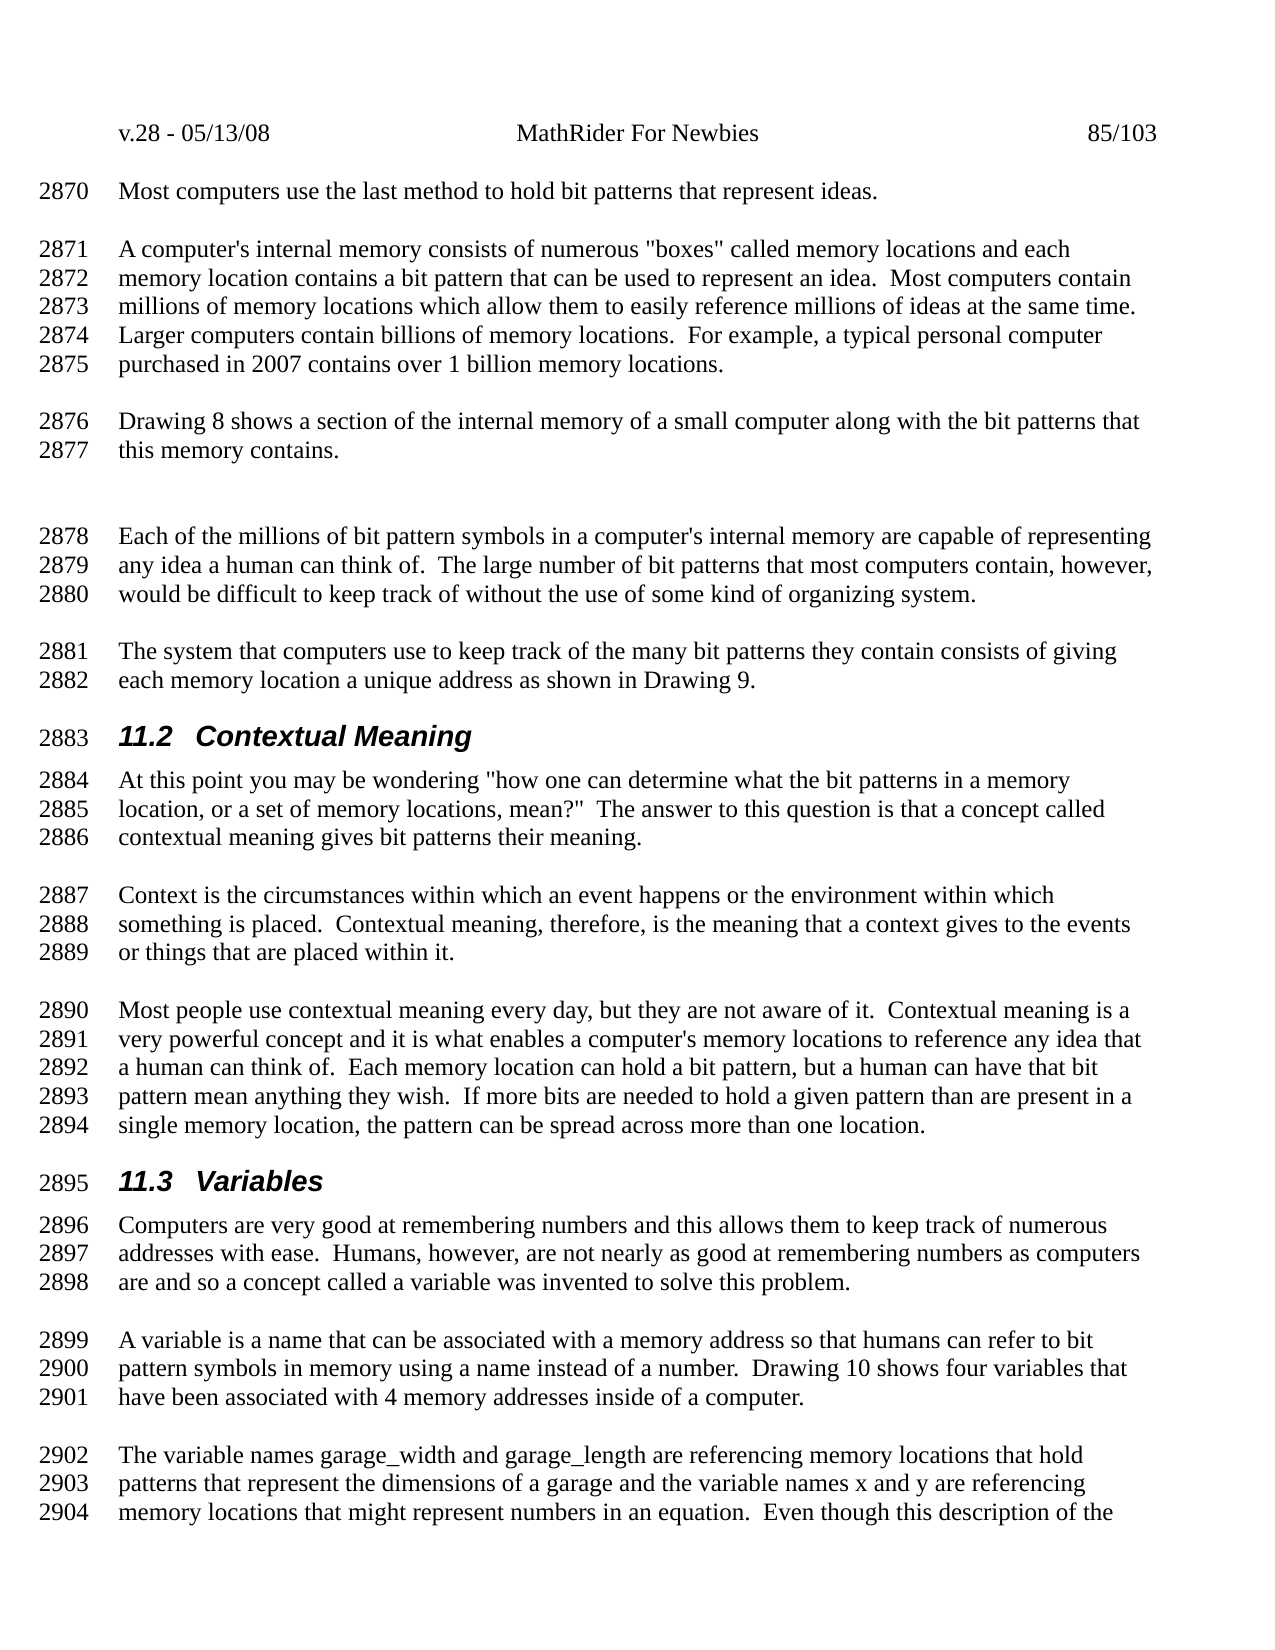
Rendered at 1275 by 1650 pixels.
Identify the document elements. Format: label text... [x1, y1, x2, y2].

subtitle Contextual Meaning [118, 719, 1157, 752]
subtitle Variables [118, 1164, 1157, 1197]
text Most computers use the last method to hold bit patterns that represent ideas. [118, 176, 1157, 205]
text Most people use contextual meaning every day, but they are not aware of it. Contextual meaning is a very powerful concept and it is what enables a computer's memory locations to reference any idea that a human can think of. Each memory location can hold a bit pattern, but a human can have that bit pattern mean anything they wish. If more bits are needed to hold a given pattern than are present in a single memory location, the pattern can be spread across more than one location. [118, 995, 1157, 1139]
text Context is the circumstances within which an event happens or the environment within which something is placed. Contextual meaning, therefore, is the meaning that a context gives to the events or things that are placed within it. [118, 880, 1157, 966]
text Computers are very good at remembering numbers and this allows them to keep track of numerous addresses with ease. Humans, however, are not nearly as good at remembering numbers as computers are and so a concept called a variable was invented to solve this problem. [118, 1210, 1157, 1296]
text Each of the millions of bit pattern symbols in a computer's internal memory are capable of representing any idea a human can think of. The large number of bit patterns that most computers contain, however, would be difficult to keep track of without the use of some kind of organizing system. [118, 521, 1157, 608]
text A computer's internal memory consists of numerous "boxes" called memory locations and each memory location contains a bit pattern that can be used to represent an idea. Most computers contain millions of memory locations which allow them to easily reference millions of ideas at the same time. Larger computers contain billions of memory locations. For example, a typical personal computer purchased in 2007 contains over 1 billion memory locations. [118, 234, 1157, 378]
text A variable is a name that can be associated with a memory address so that humans can refer to bit pattern symbols in memory using a name instead of a number. Drawing 10 shows four variables that have been associated with 4 memory addresses inside of a computer. [118, 1325, 1157, 1411]
text Drawing 8 shows a section of the internal memory of a small computer along with the bit patterns that this memory contains. [118, 406, 1157, 464]
text At this point you may be wondering "how one can determine what the bit patterns in a memory location, or a set of memory locations, mean?" The answer to this question is that a concept called contextual meaning gives bit patterns their meaning. [118, 765, 1157, 851]
text The variable names garage_width and garage_length are referencing memory locations that hold patterns that represent the dimensions of a garage and the variable names x and y are referencing memory locations that might represent numbers in an equation. Even though this description of the [118, 1440, 1157, 1526]
text The system that computers use to keep track of the many bit patterns they contain consists of giving each memory location a unique address as shown in Drawing 9. [118, 636, 1157, 694]
